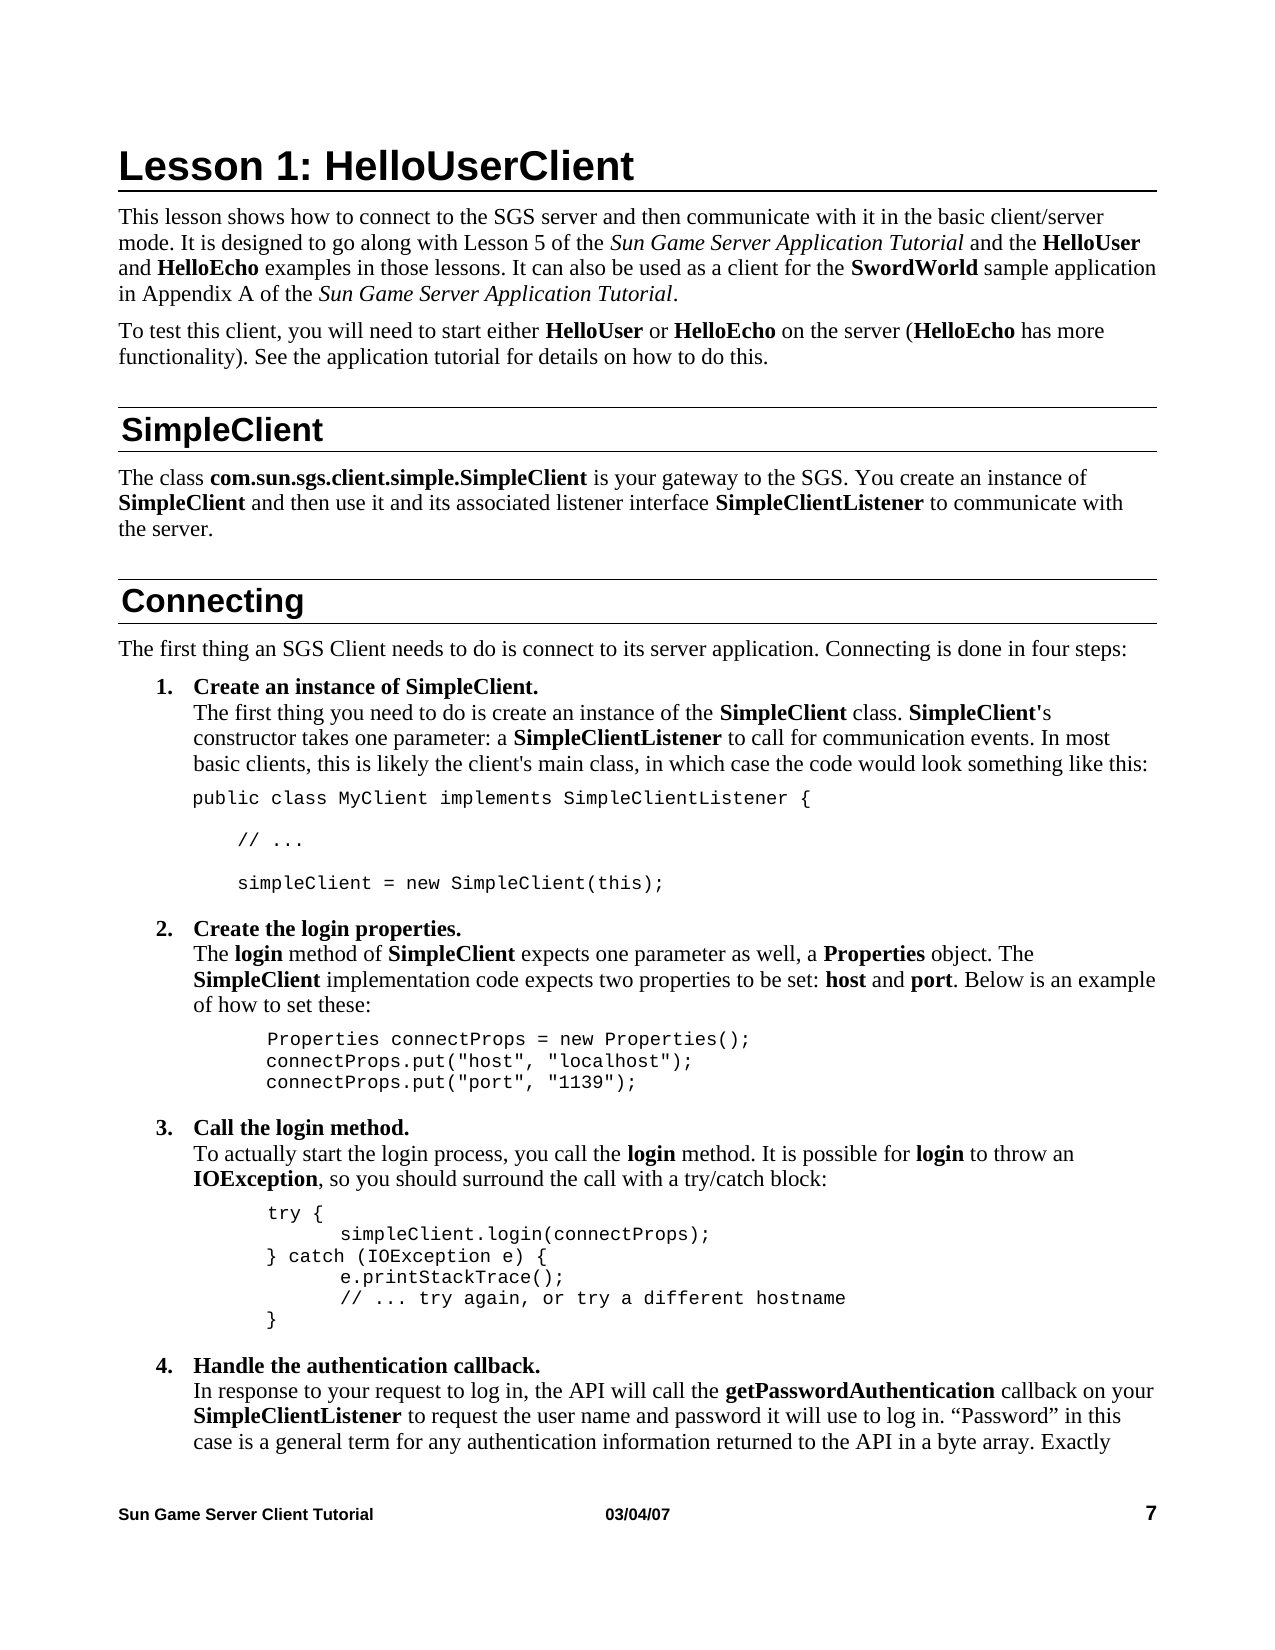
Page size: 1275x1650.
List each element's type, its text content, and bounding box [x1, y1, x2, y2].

text The class com.sun.sgs.client.simple.SimpleClient is your gateway to the SGS. You create an instance of SimpleClient and then use it and its associated listener interface SimpleClientListener to communicate with the server. [118, 465, 1157, 541]
list Create an instance of SimpleClient. The first thing you need to do is create an instance of the SimpleClient class. SimpleClient's constructor takes one parameter: a SimpleClientListener to call for communication events. In most basic clients, this is likely the client's main class, in which case the code would look something like this: [156, 674, 1157, 776]
text e.printStackTrace(); [192, 1268, 1098, 1289]
text } catch (IOException e) { [192, 1246, 1098, 1268]
list Create the login properties. The login method of SimpleClient expects one parameter as well, a Properties object. The SimpleClient implementation code expects two properties to be set: host and port. Below is an example of how to set these: [156, 916, 1157, 1018]
text // ... try again, or try a different hostname [192, 1289, 1098, 1310]
text connectProps.put("host", "localhost"); [192, 1051, 1098, 1073]
subtitle SimpleClient [118, 408, 1157, 451]
text simpleClient = new SimpleClient(this); [192, 873, 1098, 916]
text This lesson shows how to connect to the SGS server and then communicate with it in the basic client/server mode. It is designed to go along with Lesson 5 of the Sun Game Server Application Tutorial and the HelloUser and HelloEcho examples in those lessons. It can also be used as a client for the SwordWorld sample application in Appendix A of the Sun Game Server Application Tutorial. [118, 204, 1157, 306]
text // ... [192, 831, 1098, 852]
list Call the login method. To actually start the login process, you call the login method. It is possible for login to throw an IOException, so you should surround the call with a try/catch block: [156, 1115, 1157, 1191]
text } [192, 1310, 1098, 1353]
text To test this client, you will need to start either HelloUser or HelloEcho on the server (HelloEcho has more functionality). See the application tutorial for details on how to do this. [118, 318, 1157, 369]
list Properties connectProps = new Properties(); [229, 1030, 1098, 1051]
subtitle Lesson 1: HelloUserClient [118, 143, 1157, 190]
subtitle Connecting [118, 580, 1157, 623]
text The first thing an SGS Client needs to do is connect to its server application. Connecting is done in four steps: [118, 636, 1157, 662]
list Handle the authentication callback. In response to your request to log in, the API will call the getPasswordAuthentication callback on your SimpleClientListener to request the user name and password it will use to log in. “Password” in this case is a general term for any authentication information returned to the API in a byte array. Exactly [156, 1353, 1157, 1454]
text public class MyClient implements SimpleClientListener { [192, 788, 1098, 810]
text connectProps.put("port", "1139"); [192, 1073, 1098, 1115]
text simpleClient.login(connectProps); [192, 1225, 1098, 1246]
list try { [229, 1204, 1098, 1225]
